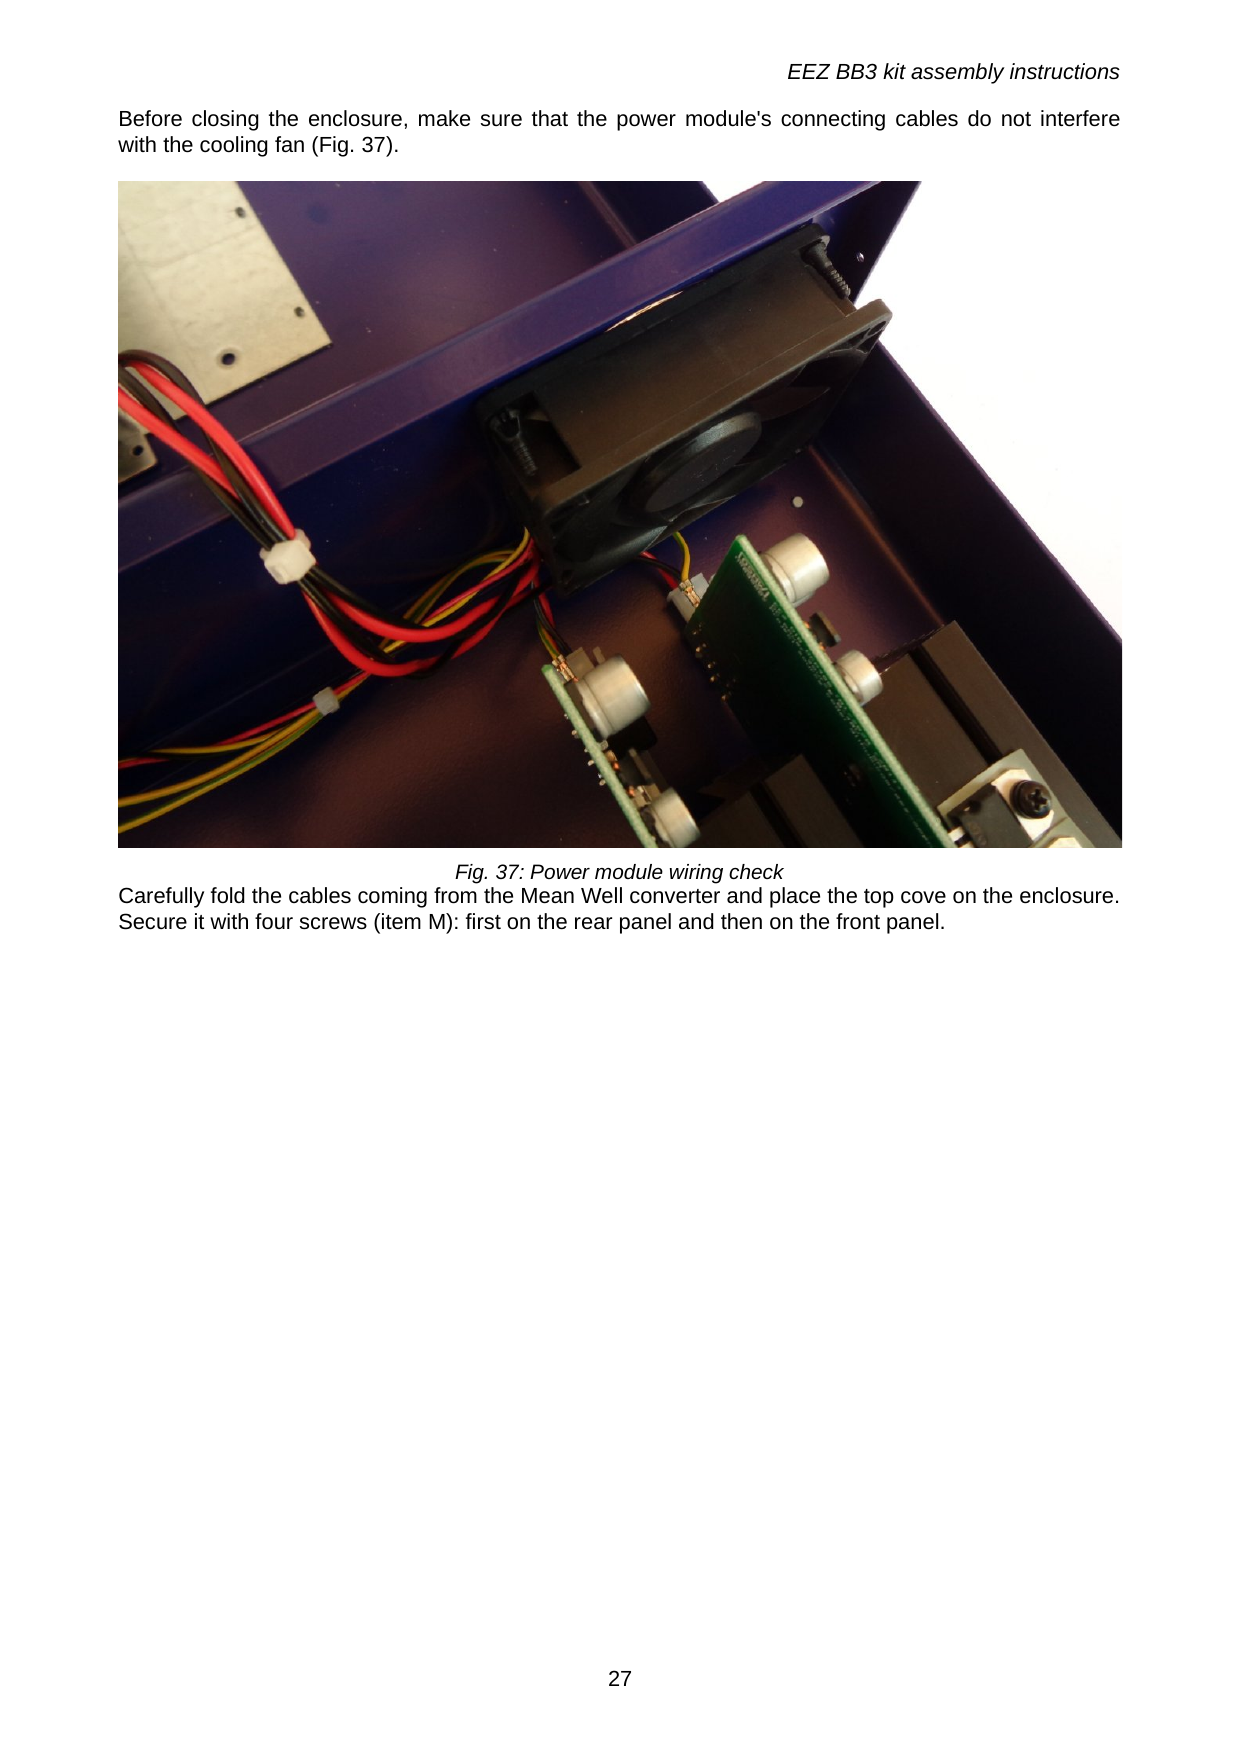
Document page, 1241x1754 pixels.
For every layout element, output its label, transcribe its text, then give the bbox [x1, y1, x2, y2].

picture [118, 181, 1123, 848]
text Fig. : Power module wiring check [118, 848, 1122, 883]
text Carefully fold the cables coming from the Mean Well converter and place the top cove on the enclosure. Secure it with four screws (item M): first on the rear panel and then on the front panel. [118, 883, 1122, 934]
text Before closing the enclosure, make sure that the power module's connecting cables do not interfere with the cooling fan (Fig. 37). [118, 106, 1122, 157]
